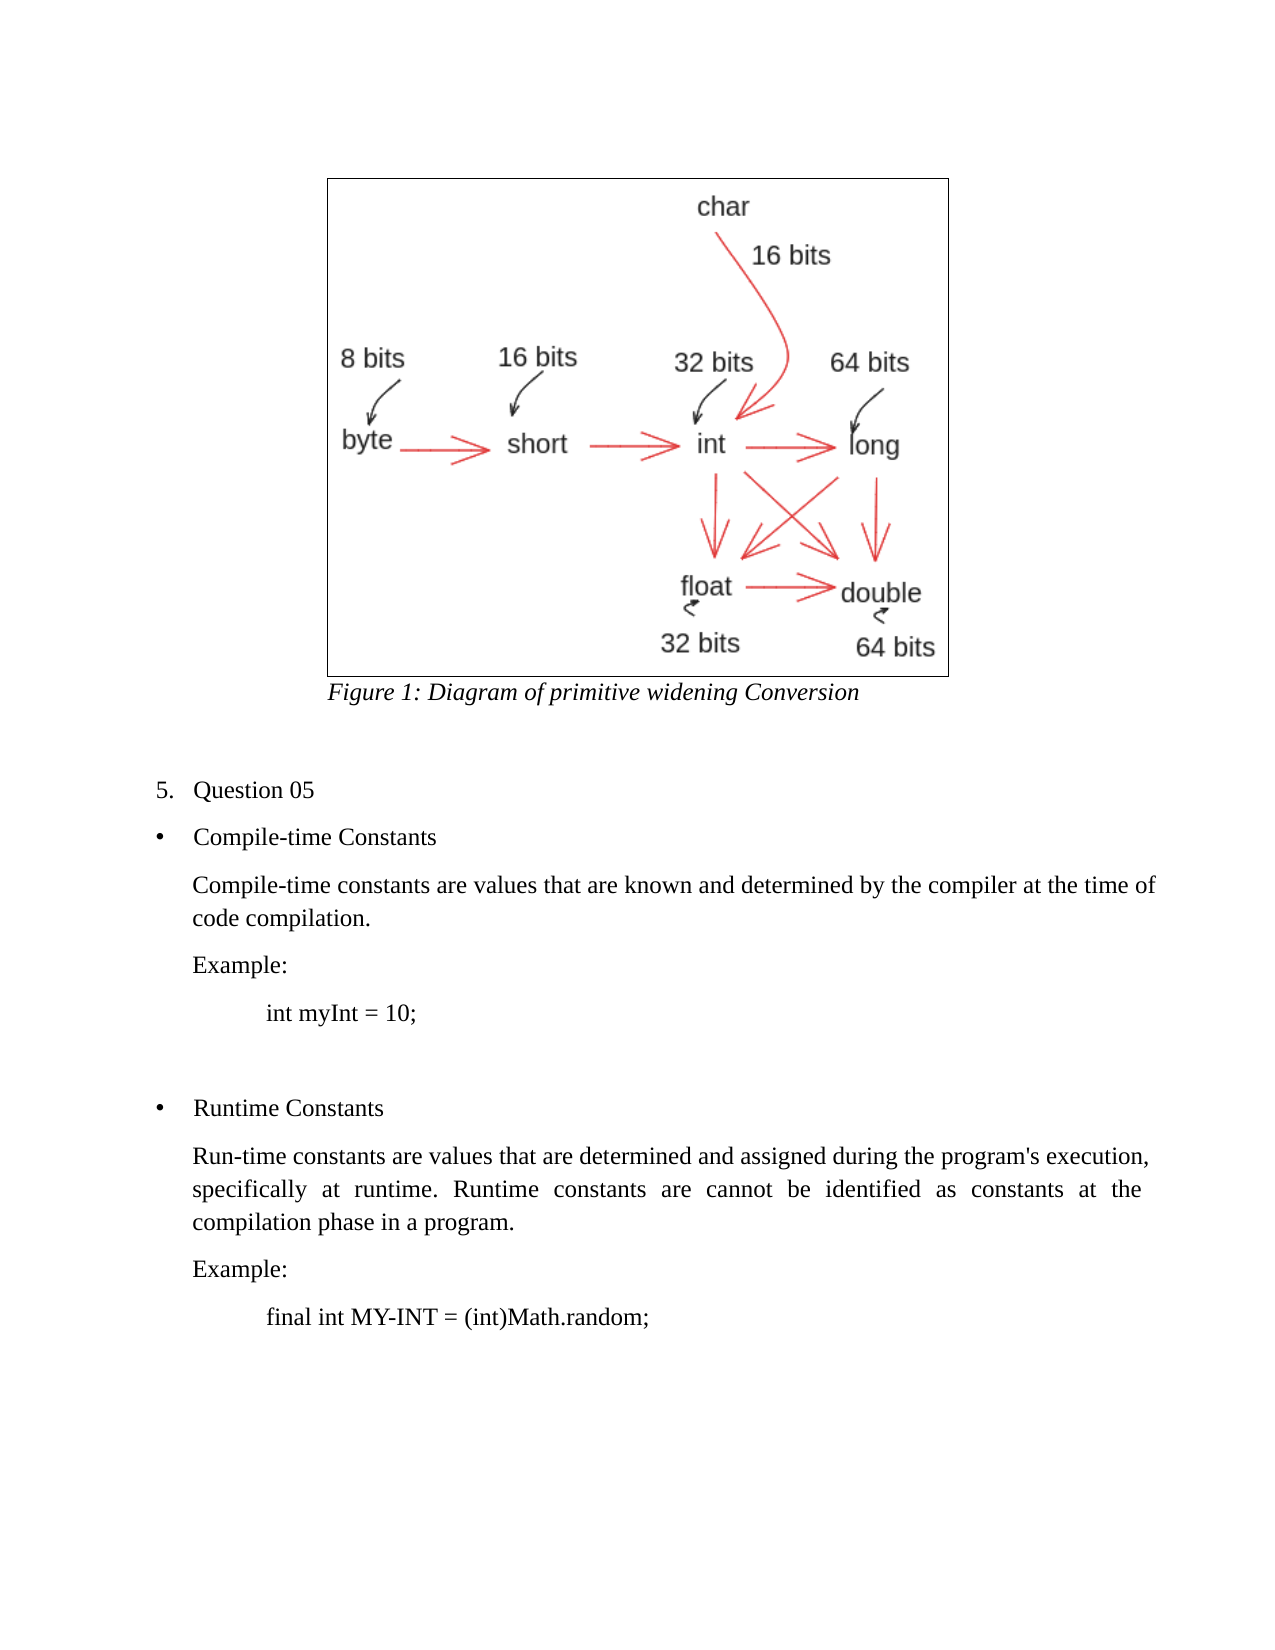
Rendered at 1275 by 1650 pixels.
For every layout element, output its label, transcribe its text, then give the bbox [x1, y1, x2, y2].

list Compile-time Constants [156, 822, 1157, 851]
text int myInt = 10; [118, 998, 1157, 1027]
text Figure 1: Diagram of primitive widening Conversion [327, 677, 948, 705]
text Example: [118, 951, 1157, 979]
list Runtime Constants [156, 1093, 1157, 1122]
text Run-time constants are values that are determined and assigned during the program's execution, specifically at runtime. Runtime constants are cannot be identified as constants at the compilation phase in a program. [118, 1141, 1157, 1236]
text final int MY-INT = (int)Math.random; [118, 1302, 1157, 1331]
text Compile-time constants are values that are known and determined by the compiler at the time of code compilation. [118, 870, 1157, 932]
text Example: [118, 1254, 1157, 1283]
picture [328, 179, 948, 676]
list Question 05 [156, 775, 1157, 803]
